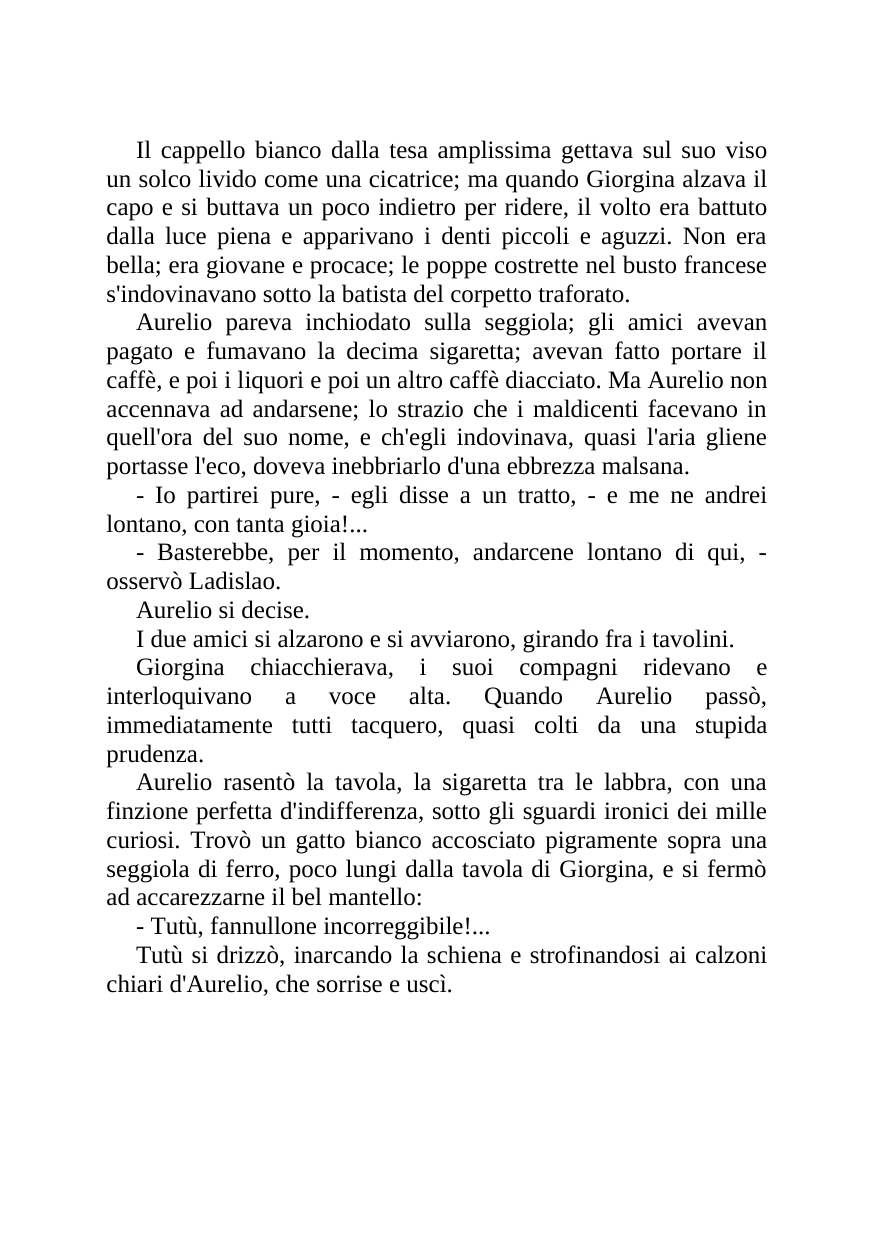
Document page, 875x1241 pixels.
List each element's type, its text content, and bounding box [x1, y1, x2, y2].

text - Tutù, fannullone incorreggibile!... [106, 911, 768, 940]
text Il cappello bianco dalla tesa amplissima gettava sul suo viso un solco livido come una cicatrice; ma quando Giorgina alzava il capo e si buttava un poco indietro per ridere, il volto era battuto dalla luce piena e apparivano i denti piccoli e aguzzi. Non era bella; era giovane e procace; le poppe costrette nel busto francese s'indovinavano sotto la batista del corpetto traforato. [106, 135, 768, 307]
text Aurelio pareva inchiodato sulla seggiola; gli amici avevan pagato e fumavano la decima sigaretta; avevan fatto portare il caffè, e poi i liquori e poi un altro caffè diacciato. Ma Aurelio non accennava ad andarsene; lo strazio che i maldicenti facevano in quell'ora del suo nome, e ch'egli indovinava, quasi l'aria gliene portasse l'eco, doveva inebbriarlo d'una ebbrezza malsana. [106, 307, 768, 480]
text Tutù si drizzò, inarcando la schiena e strofinandosi ai calzoni chiari d'Aurelio, che sorrise e uscì. [106, 940, 768, 997]
text - Io partirei pure, - egli disse a un tratto, - e me ne andrei lontano, con tanta gioia!... [106, 480, 768, 537]
text Aurelio si decise. [106, 595, 768, 624]
text Aurelio rasentò la tavola, la sigaretta tra le labbra, con una finzione perfetta d'indifferenza, sotto gli sguardi ironici dei mille curiosi. Trovò un gatto bianco accosciato pigramente sopra una seggiola di ferro, poco lungi dalla tavola di Giorgina, e si fermò ad accarezzarne il bel mantello: [106, 767, 768, 911]
text I due amici si alzarono e si avviarono, girando fra i tavolini. [106, 624, 768, 652]
text Giorgina chiacchierava, i suoi compagni ridevano e interloquivano a voce alta. Quando Aurelio passò, immediatamente tutti tacquero, quasi colti da una stupida prudenza. [106, 652, 768, 767]
text - Basterebbe, per il momento, andarcene lontano di qui, - osservò Ladislao. [106, 537, 768, 595]
